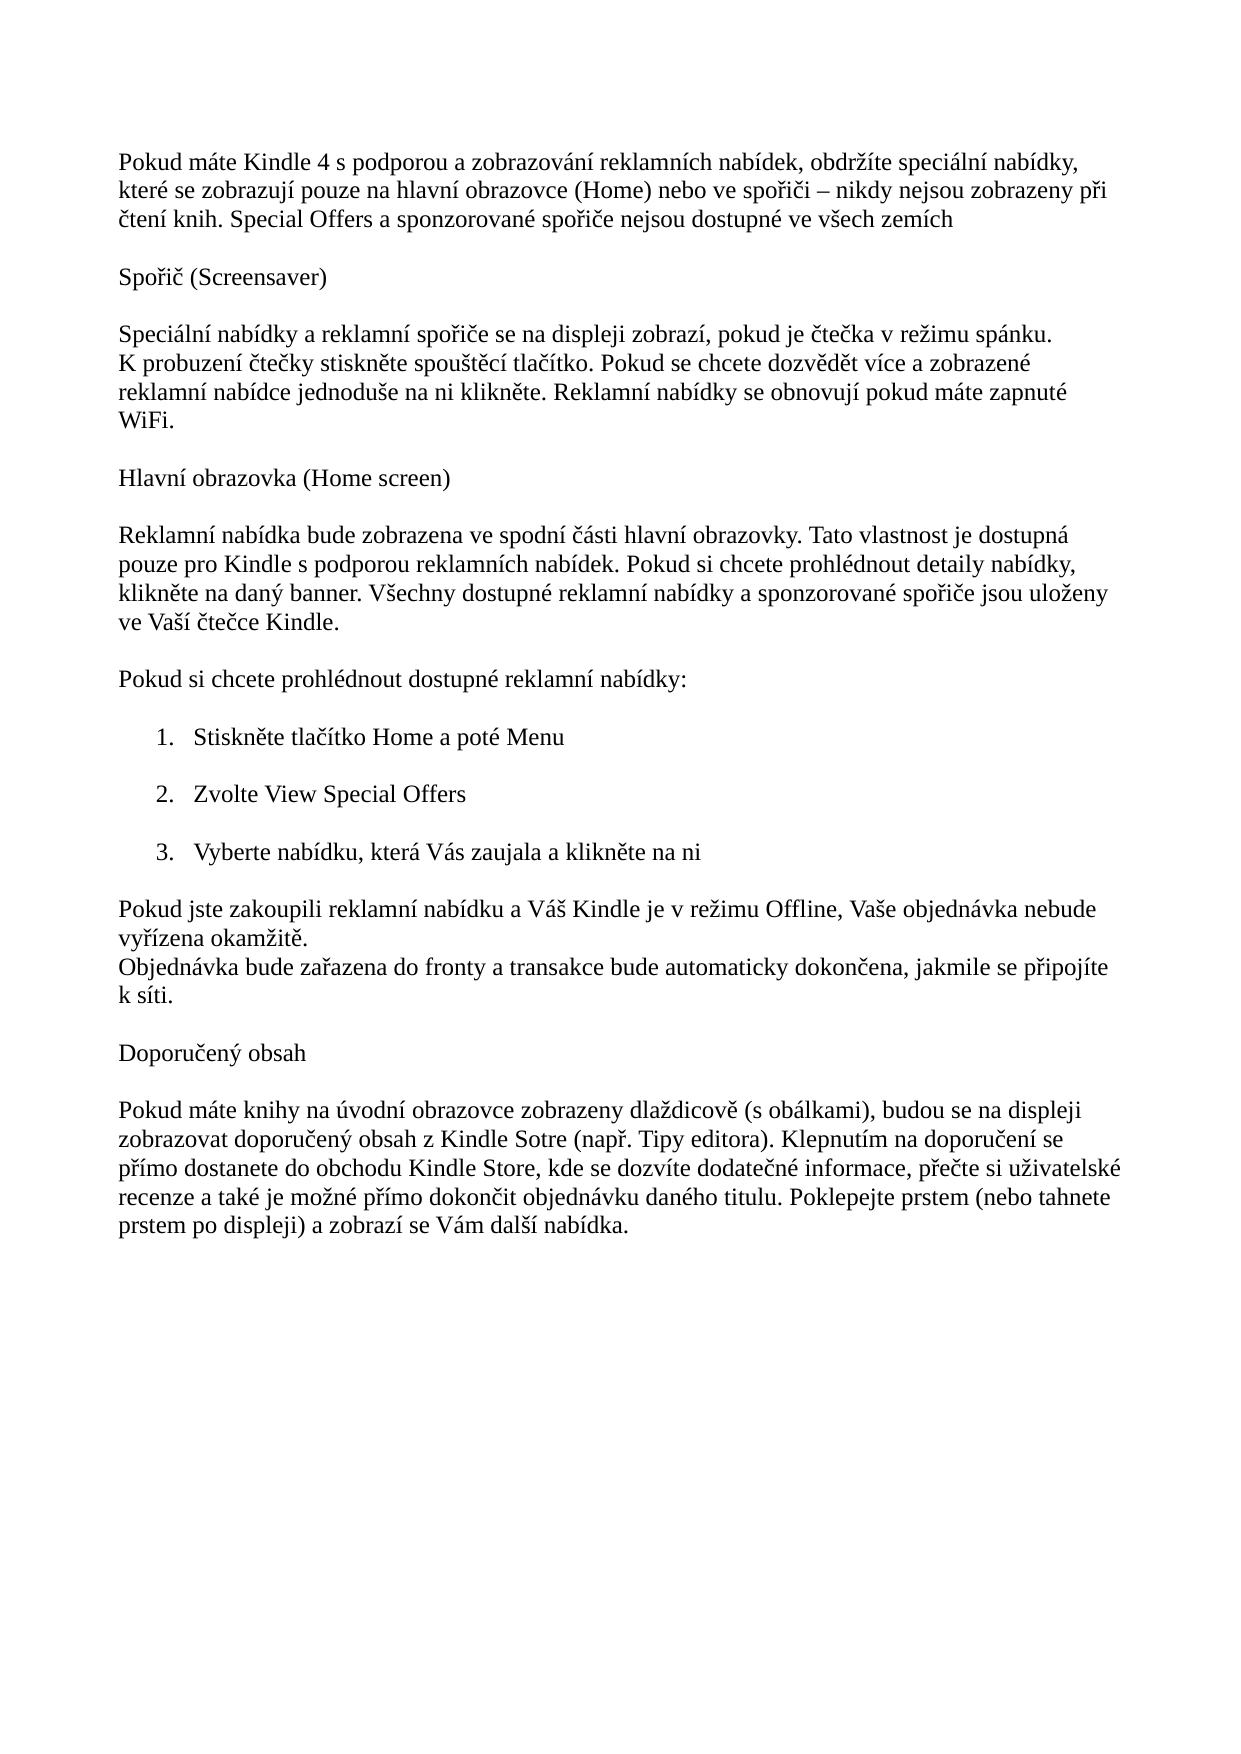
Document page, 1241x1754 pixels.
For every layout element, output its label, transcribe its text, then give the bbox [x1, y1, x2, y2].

list Vyberte nabídku, která Vás zaujala a klikněte na ni [156, 837, 1122, 866]
text Speciální nabídky a reklamní spořiče se na displeji zobrazí, pokud je čtečka v režimu spánku. K probuzení čtečky stiskněte spouštěcí tlačítko. Pokud se chcete dozvědět více a zobrazené reklamní nabídce jednoduše na ni klikněte. Reklamní nabídky se obnovují pokud máte zapnuté WiFi. [118, 319, 1122, 434]
text Spořič (Screensaver) [118, 262, 1122, 291]
text Objednávka bude zařazena do fronty a transakce bude automaticky dokončena, jakmile se připojíte k síti. [118, 952, 1122, 1009]
list Zvolte View Special Offers [156, 779, 1122, 808]
text Doporučený obsah [118, 1038, 1122, 1067]
list Stiskněte tlačítko Home a poté Menu [156, 722, 1122, 751]
text Pokud si chcete prohlédnout dostupné reklamní nabídky: [118, 664, 1122, 693]
text Pokud máte knihy na úvodní obrazovce zobrazeny dlaždicově (s obálkami), budou se na displeji zobrazovat doporučený obsah z Kindle Sotre (např. Tipy editora). Klepnutím na doporučení se přímo dostanete do obchodu Kindle Store, kde se dozvíte dodatečné informace, přečte si uživatelské recenze a také je možné přímo dokončit objednávku daného titulu. Poklepejte prstem (nebo tahnete prstem po displeji) a zobrazí se Vám další nabídka. [118, 1096, 1122, 1239]
text Reklamní nabídka bude zobrazena ve spodní části hlavní obrazovky. Tato vlastnost je dostupná pouze pro Kindle s podporou reklamních nabídek. Pokud si chcete prohlédnout detaily nabídky, klikněte na daný banner. Všechny dostupné reklamní nabídky a sponzorované spořiče jsou uloženy ve Vaší čtečce Kindle. [118, 521, 1122, 636]
text Hlavní obrazovka (Home screen) [118, 463, 1122, 492]
text Pokud jste zakoupili reklamní nabídku a Váš Kindle je v režimu Offline, Vaše objednávka nebude vyřízena okamžitě. [118, 894, 1122, 952]
text Pokud máte Kindle 4 s podporou a zobrazování reklamních nabídek, obdržíte speciální nabídky, které se zobrazují pouze na hlavní obrazovce (Home) nebo ve spořiči – nikdy nejsou zobrazeny při čtení knih. Special Offers a sponzorované spořiče nejsou dostupné ve všech zemích [118, 147, 1122, 233]
